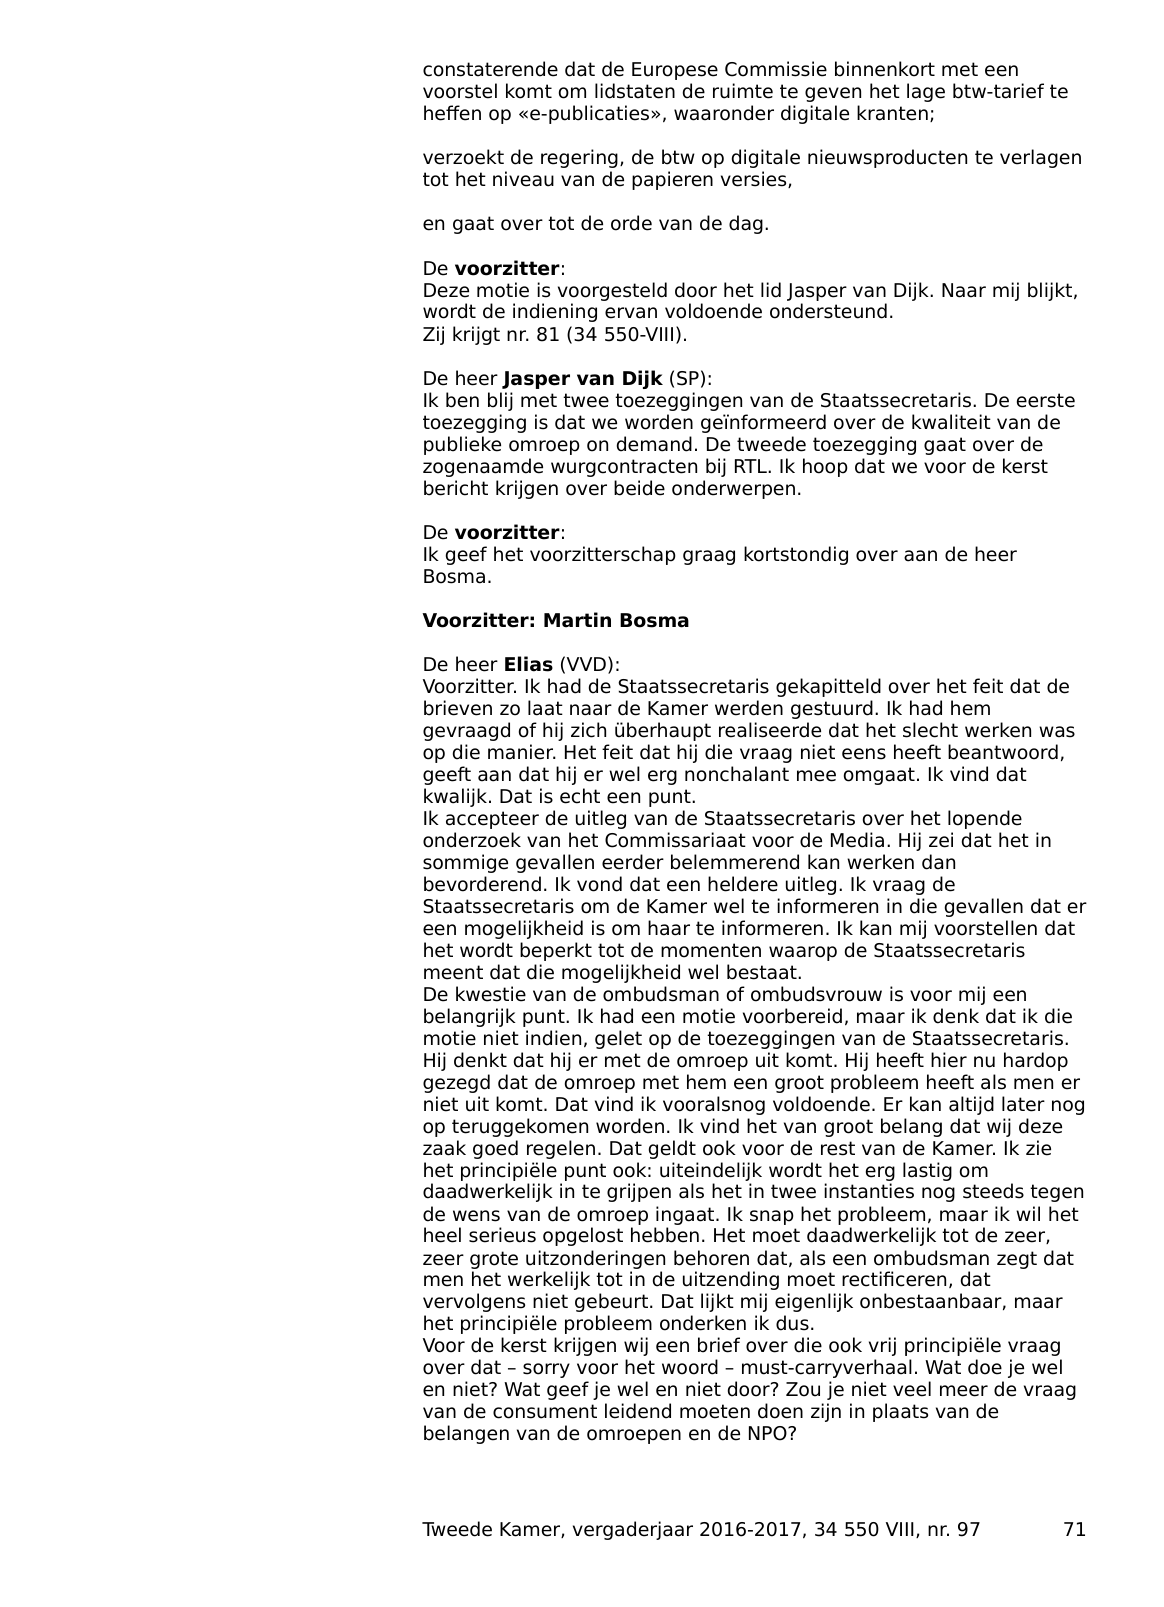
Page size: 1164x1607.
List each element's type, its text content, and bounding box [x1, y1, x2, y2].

text De voorzitter: [422, 257, 1087, 279]
text De heer Elias (VVD): [422, 654, 1087, 676]
text Ik geef het voorzitterschap graag kortstondig over aan de heer Bosma. [422, 544, 1087, 588]
text De heer Jasper van Dijk (SP): [422, 368, 1087, 389]
text De voorzitter: [422, 522, 1087, 544]
text en gaat over tot de orde van de dag. [422, 213, 1087, 235]
text Ik ben blij met twee toezeggingen van de Staatssecretaris. De eerste toezegging is dat we worden geïnformeerd over de kwaliteit van de publieke omroep on demand. De tweede toezegging gaat over de zogenaamde wurgcontracten bij RTL. Ik hoop dat we voor de kerst bericht krijgen over beide onderwerpen. [422, 389, 1087, 499]
text Deze motie is voorgesteld door het lid Jasper van Dijk. Naar mij blijkt, wordt de indiening ervan voldoende ondersteund. [422, 279, 1087, 323]
text Zij krijgt nr. 81 (34 550-VIII). [422, 323, 1087, 345]
subtitle Voorzitter: Martin Bosma [422, 610, 1087, 632]
text Voor de kerst krijgen wij een brief over die ook vrij principiële vraag over dat – sorry voor het woord – must-carryverhaal. Wat doe je wel en niet? Wat geef je wel en niet door? Zou je niet veel meer de vraag van de consument leidend moeten doen zijn in plaats van de belangen van de omroepen en de NPO? [422, 1335, 1087, 1445]
text Ik accepteer de uitleg van de Staatssecretaris over het lopende onderzoek van het Commissariaat voor de Media. Hij zei dat het in sommige gevallen eerder belemmerend kan werken dan bevorderend. Ik vond dat een heldere uitleg. Ik vraag de Staatssecretaris om de Kamer wel te informeren in die gevallen dat er een mogelijkheid is om haar te informeren. Ik kan mij voorstellen dat het wordt beperkt tot de momenten waarop de Staatssecretaris meent dat die mogelijkheid wel bestaat. [422, 808, 1087, 984]
text De kwestie van de ombudsman of ombudsvrouw is voor mij een belangrijk punt. Ik had een motie voorbereid, maar ik denk dat ik die motie niet indien, gelet op de toezeggingen van de Staatssecretaris. Hij denkt dat hij er met de omroep uit komt. Hij heeft hier nu hardop gezegd dat de omroep met hem een groot probleem heeft als men er niet uit komt. Dat vind ik vooralsnog voldoende. Er kan altijd later nog op teruggekomen worden. Ik vind het van groot belang dat wij deze zaak goed regelen. Dat geldt ook voor de rest van de Kamer. Ik zie het principiële punt ook: uiteindelijk wordt het erg lastig om daadwerkelijk in te grijpen als het in twee instanties nog steeds tegen de wens van de omroep ingaat. Ik snap het probleem, maar ik wil het heel serieus opgelost hebben. Het moet daadwerkelijk tot de zeer, zeer grote uitzonderingen behoren dat, als een ombudsman zegt dat men het werkelijk tot in de uitzending moet rectificeren, dat vervolgens niet gebeurt. Dat lijkt mij eigenlijk onbestaanbaar, maar het principiële probleem onderken ik dus. [422, 984, 1087, 1335]
text constaterende dat de Europese Commissie binnenkort met een voorstel komt om lidstaten de ruimte te geven het lage btw-tarief te heffen op «e-publicaties», waaronder digitale kranten; [422, 59, 1087, 125]
text verzoekt de regering, de btw op digitale nieuwsproducten te verlagen tot het niveau van de papieren versies, [422, 147, 1087, 191]
text Voorzitter. Ik had de Staatssecretaris gekapitteld over het feit dat de brieven zo laat naar de Kamer werden gestuurd. Ik had hem gevraagd of hij zich überhaupt realiseerde dat het slecht werken was op die manier. Het feit dat hij die vraag niet eens heeft beantwoord, geeft aan dat hij er wel erg nonchalant mee omgaat. Ik vind dat kwalijk. Dat is echt een punt. [422, 676, 1087, 808]
